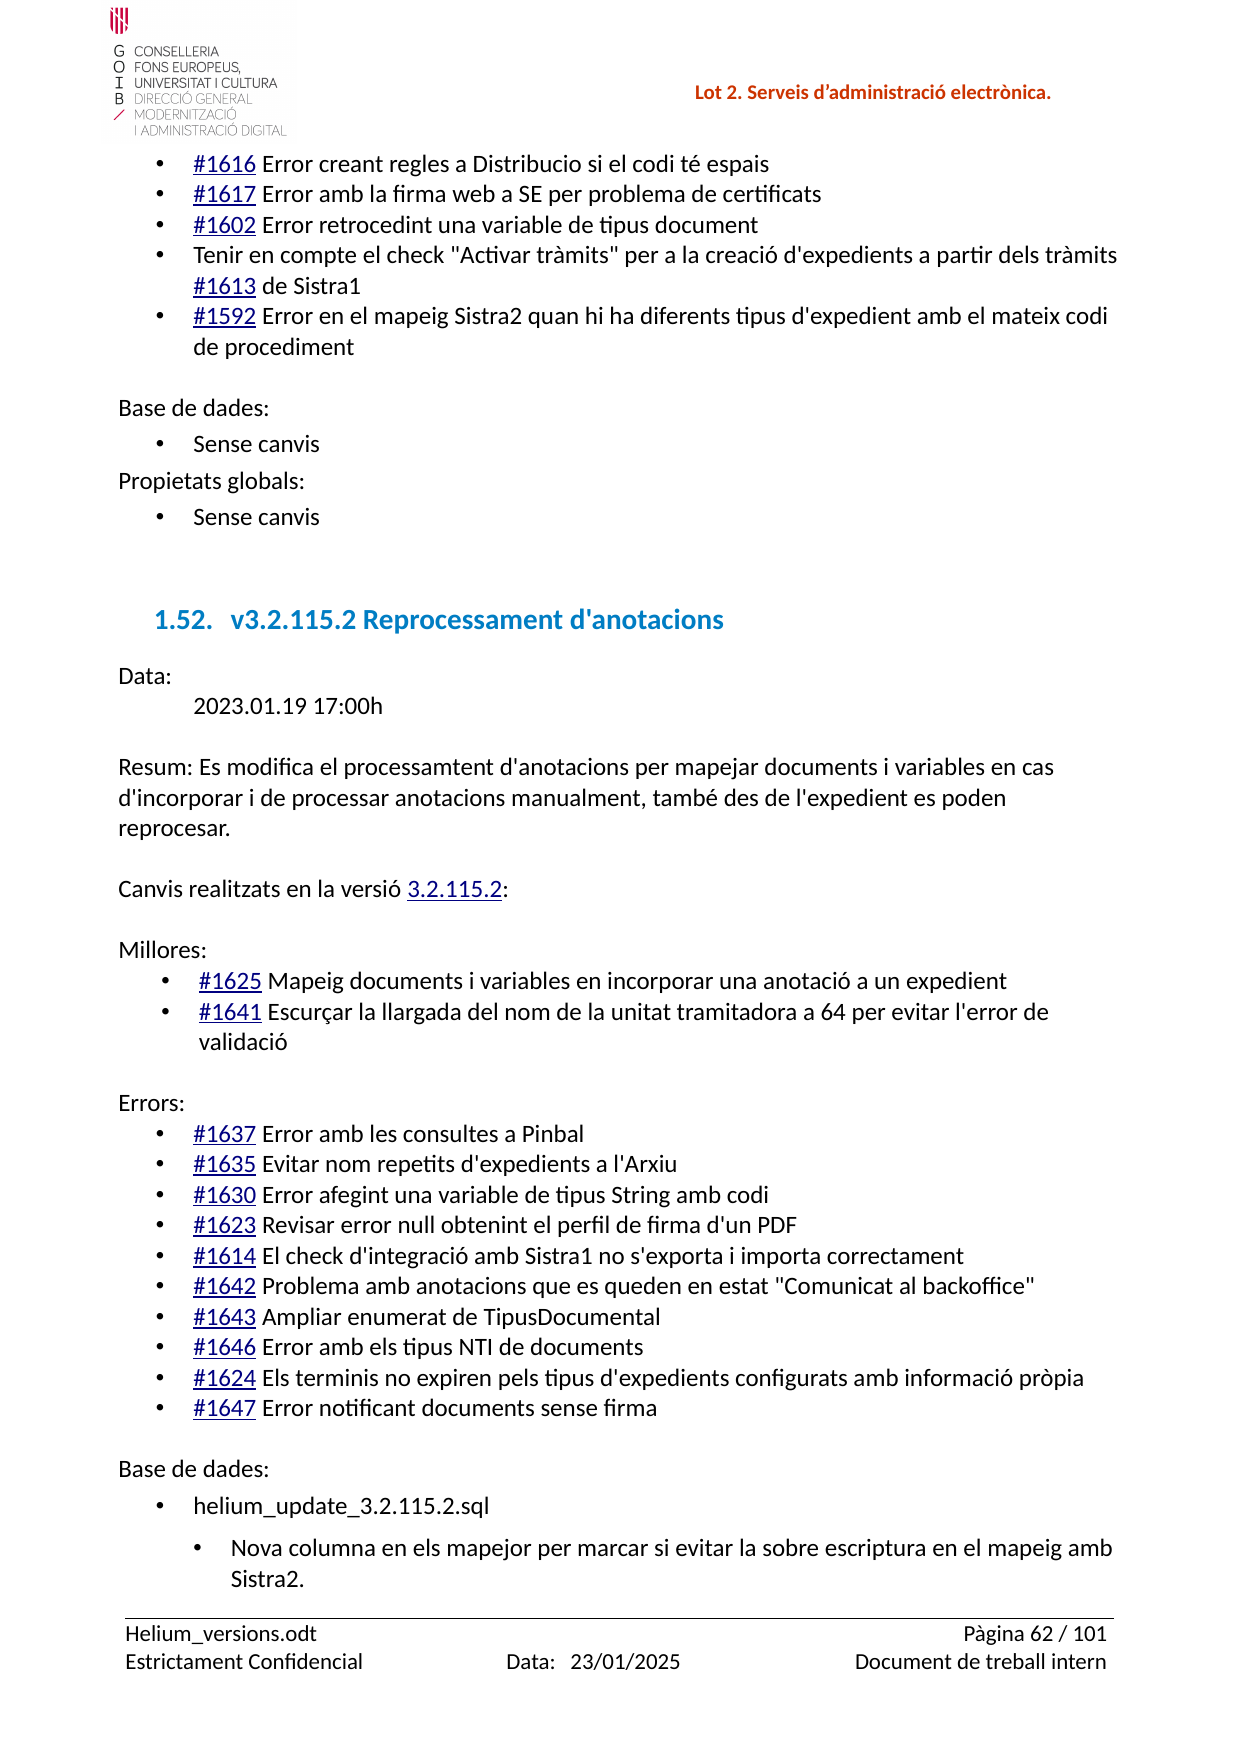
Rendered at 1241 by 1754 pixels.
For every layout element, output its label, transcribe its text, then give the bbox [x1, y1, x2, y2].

list #1602 Error retrocedint una variable de tipus document [156, 209, 1122, 239]
list #1646 Error amb els tipus NTI de documents [156, 1331, 1122, 1362]
text Millores: [118, 935, 1122, 965]
list Sense canvis [156, 501, 1122, 532]
list #1637 Error amb les consultes a Pinbal [156, 1118, 1122, 1148]
list #1647 Error notificant documents sense firma [156, 1392, 1122, 1423]
picture [100, 0, 297, 144]
text Propietats globals: [118, 465, 1122, 495]
text Canvis realitzats en la versió 3.2.115.2: [118, 874, 1122, 904]
text Errors: [118, 1087, 1122, 1118]
list #1624 Els terminis no expiren pels tipus d'expedients configurats amb informació pròpia [156, 1362, 1122, 1392]
list Sense canvis [156, 428, 1122, 459]
list #1642 Problema amb anotacions que es queden en estat "Comunicat al backoffice" [156, 1270, 1122, 1301]
list #1643 Ampliar enumerat de TipusDocumental [156, 1301, 1122, 1331]
subtitle v3.2.115.2 Reprocessament d'anotacions [153, 601, 1122, 636]
text Base de dades: [118, 1453, 1122, 1484]
list #1635 Evitar nom repetits d'expedients a l'Arxiu [156, 1148, 1122, 1179]
text Resum: Es modifica el processamtent d'anotacions per mapejar documents i variables en cas d'incorporar i de processar anotacions manualment, també des de l'expedient es poden reprocesar. [118, 752, 1122, 843]
list #1625 Mapeig documents i variables en incorporar una anotació a un expedient [161, 965, 1122, 996]
list #1641 Escurçar la llargada del nom de la unitat tramitadora a 64 per evitar l'error de validació [161, 996, 1122, 1057]
list #1592 Error en el mapeig Sistra2 quan hi ha diferents tipus d'expedient amb el mateix codi de procediment [156, 300, 1122, 361]
list Nova columna en els mapejor per marcar si evitar la sobre escriptura en el mapeig amb Sistra2. [193, 1532, 1122, 1593]
list #1614 El check d'integració amb Sistra1 no s'exporta i importa correctament [156, 1240, 1122, 1270]
list Tenir en compte el check "Activar tràmits" per a la creació d'expedients a partir dels tràmits #1613 de Sistra1 [156, 239, 1122, 300]
list #1630 Error afegint una variable de tipus String amb codi [156, 1179, 1122, 1209]
list #1617 Error amb la firma web a SE per problema de certificats [156, 178, 1122, 209]
list #1616 Error creant regles a Distribucio si el codi té espais [156, 148, 1122, 178]
list #1623 Revisar error null obtenint el perfil de firma d'un PDF [156, 1209, 1122, 1240]
text Data: [118, 660, 1122, 691]
text Base de dades: [118, 392, 1122, 422]
text 2023.01.19 17:00h [118, 691, 1122, 721]
list helium_update_3.2.115.2.sql [156, 1490, 1122, 1521]
